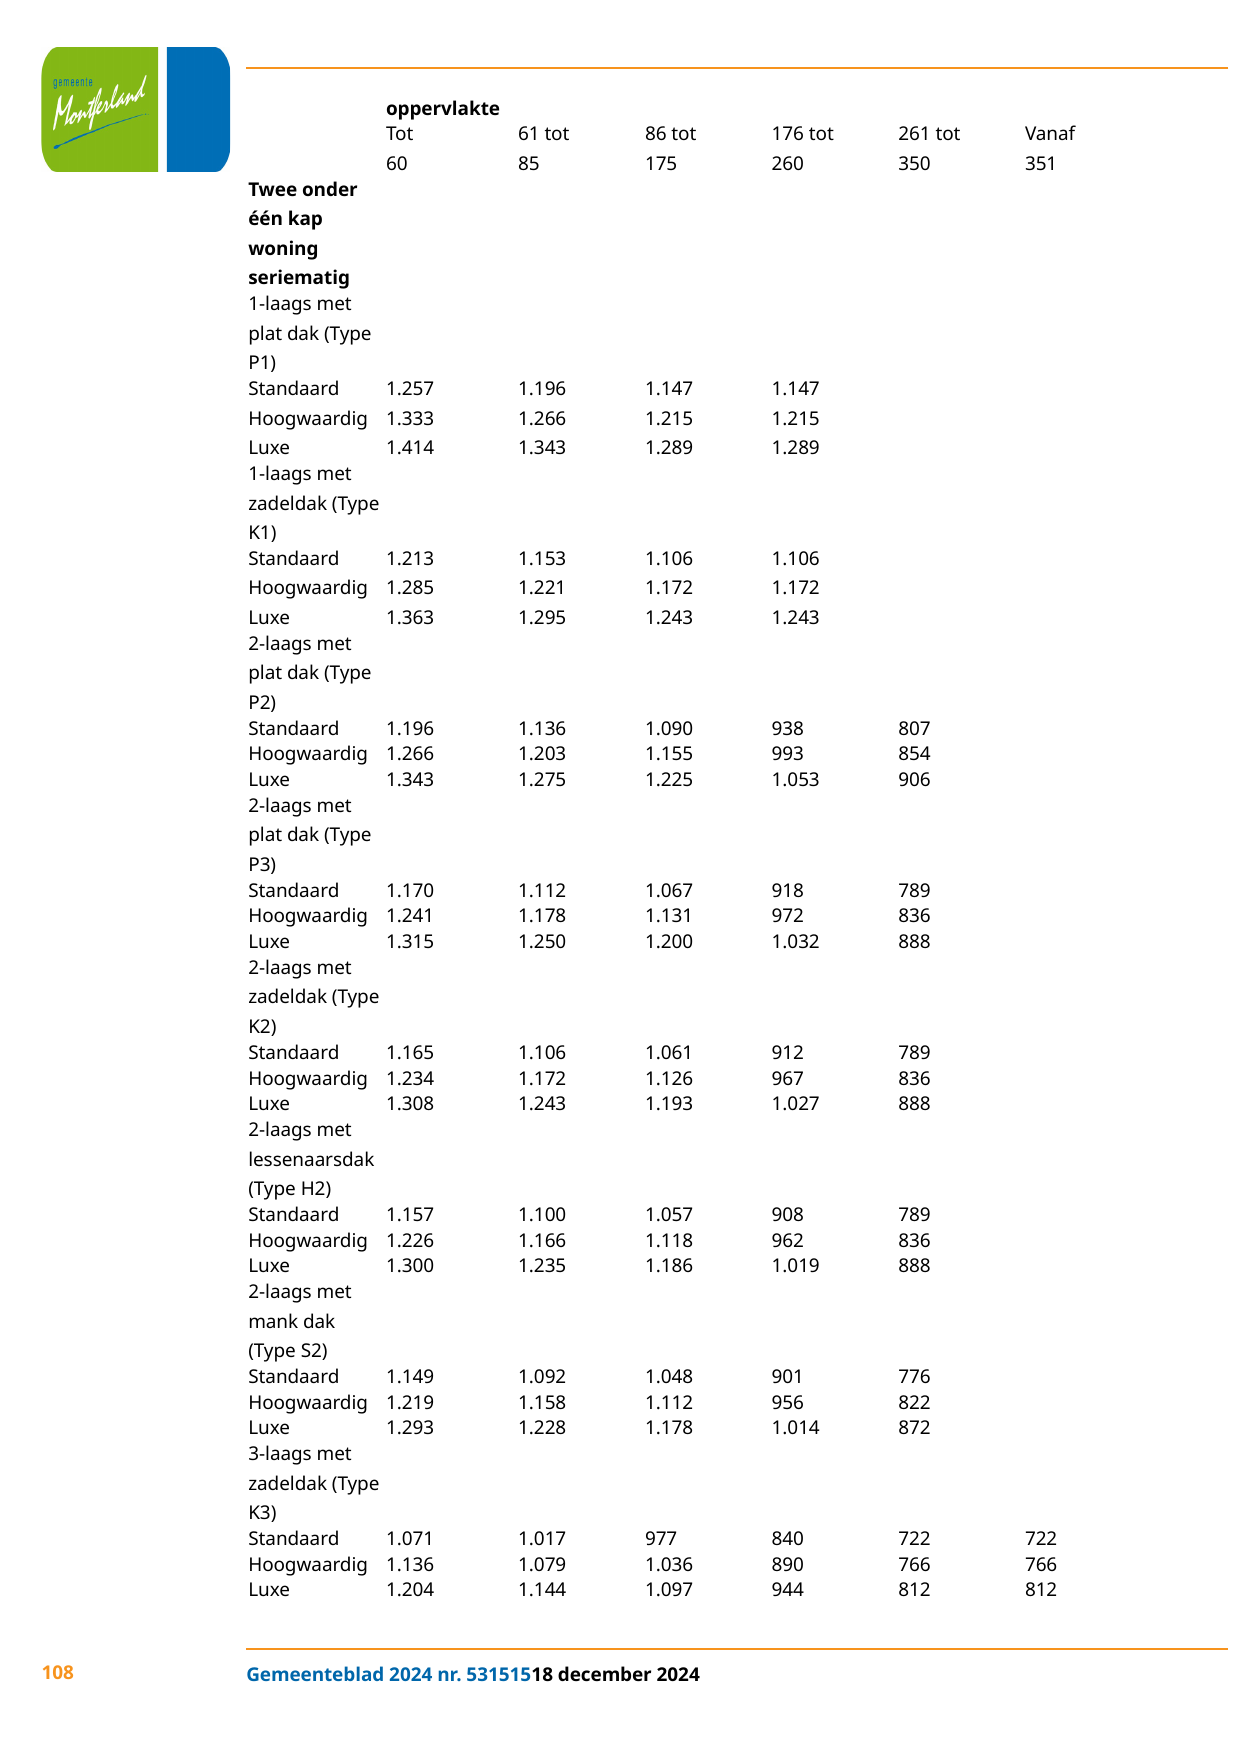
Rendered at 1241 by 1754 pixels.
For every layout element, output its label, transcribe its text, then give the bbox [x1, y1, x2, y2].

table_cell 3-laags met zadeldak (Type K3) [248, 1440, 386, 1525]
table_cell [518, 460, 645, 545]
table_cell [518, 792, 645, 877]
table_cell [1025, 375, 1152, 460]
table_cell 962 [771, 1227, 898, 1252]
table_cell Luxe [248, 1253, 386, 1278]
table_cell [518, 1116, 645, 1201]
table_cell Standaard Hoogwaardig Luxe [248, 545, 386, 630]
table_cell 807 [898, 715, 1025, 741]
table_cell 1.241 [386, 903, 518, 928]
picture [41, 47, 231, 172]
table_cell 86 tot 175 [645, 121, 771, 176]
table_cell [386, 630, 518, 715]
table_cell 1.067 [645, 877, 771, 903]
table_cell 1-laags met plat dak (Type P1) [248, 290, 386, 375]
table_cell Hoogwaardig [248, 1389, 386, 1414]
table_cell 1.112 [645, 1389, 771, 1414]
table_cell 1.170 [386, 877, 518, 903]
table_cell 1.196 [386, 715, 518, 741]
table_cell 1.155 [645, 741, 771, 766]
table_cell [771, 954, 898, 1039]
table_cell 1.186 [645, 1253, 771, 1278]
table_cell 836 [898, 903, 1025, 928]
table_cell [771, 630, 898, 715]
table_cell 261 tot 350 [898, 121, 1025, 176]
table_cell Standaard [248, 715, 386, 741]
table_cell [1025, 545, 1152, 630]
table_cell 1.172 [518, 1065, 645, 1090]
table_cell 912 [771, 1039, 898, 1065]
table_cell 2-laags met zadeldak (Type K2) [248, 954, 386, 1039]
table_cell [386, 460, 518, 545]
table_cell [645, 1116, 771, 1201]
table_cell [645, 460, 771, 545]
table_cell Standaard [248, 1525, 386, 1551]
table_cell 1.090 [645, 715, 771, 741]
table_cell 1-laags met zadeldak (Type K1) [248, 460, 386, 545]
table_cell [1025, 1039, 1152, 1065]
table_cell 1.036 [645, 1551, 771, 1577]
table_cell [898, 954, 1025, 1039]
table_cell [518, 290, 645, 375]
table_cell 766 [898, 1551, 1025, 1577]
table_cell 1.118 [645, 1227, 771, 1252]
table_cell 1.106 1.172 1.243 [771, 545, 898, 630]
table_cell Vanaf 351 [1025, 121, 1152, 176]
table_cell 1.019 [771, 1253, 898, 1278]
table_cell [645, 954, 771, 1039]
table_cell 944 [771, 1577, 898, 1602]
table_cell Luxe [248, 1577, 386, 1602]
table_cell [1025, 1363, 1152, 1389]
table_cell [898, 375, 1025, 460]
table_cell [1025, 1090, 1152, 1116]
table_cell 836 [898, 1065, 1025, 1090]
table_cell 1.149 [386, 1363, 518, 1389]
table_cell 61 tot 85 [518, 121, 645, 176]
table_cell Twee onder één kap woning seriematig [248, 176, 386, 290]
table_cell [771, 1278, 898, 1363]
table_cell 1.308 [386, 1090, 518, 1116]
table_cell [386, 792, 518, 877]
table_cell [898, 630, 1025, 715]
table_cell [771, 460, 898, 545]
table_cell Hoogwaardig [248, 1227, 386, 1252]
table_cell [1025, 1065, 1152, 1090]
table_cell 938 [771, 715, 898, 741]
table_cell 1.275 [518, 766, 645, 792]
table_cell 901 [771, 1363, 898, 1389]
table_cell 1.193 [645, 1090, 771, 1116]
table_cell 836 [898, 1227, 1025, 1252]
table_cell 890 [771, 1551, 898, 1577]
table_cell [645, 176, 771, 290]
table_cell 2-laags met plat dak (Type P3) [248, 792, 386, 877]
table_cell 956 [771, 1389, 898, 1414]
table_cell 1.027 [771, 1090, 898, 1116]
table_cell 1.100 [518, 1201, 645, 1227]
table_header oppervlakte [386, 95, 518, 121]
table_cell [386, 1440, 518, 1525]
table_cell 1.203 [518, 741, 645, 766]
table_cell 2-laags met plat dak (Type P2) [248, 630, 386, 715]
table_cell 1.178 [518, 903, 645, 928]
table_cell 1.157 [386, 1201, 518, 1227]
table_cell 1.343 [386, 766, 518, 792]
table_cell [771, 792, 898, 877]
table_cell 1.106 1.172 1.243 [645, 545, 771, 630]
table_cell [1025, 954, 1152, 1039]
table_cell 1.196 1.266 1.343 [518, 375, 645, 460]
table_cell 812 [898, 1577, 1025, 1602]
table_cell 1.106 [518, 1039, 645, 1065]
table_cell Hoogwaardig [248, 1065, 386, 1090]
table_cell [771, 1440, 898, 1525]
table_cell 1.112 [518, 877, 645, 903]
table_cell [1025, 903, 1152, 928]
table_cell 1.079 [518, 1551, 645, 1577]
table_cell 1.226 [386, 1227, 518, 1252]
table_cell 1.228 [518, 1415, 645, 1440]
table_cell Hoogwaardig [248, 903, 386, 928]
table_cell 872 [898, 1415, 1025, 1440]
table_cell 1.147 1.215 1.289 [645, 375, 771, 460]
table_cell Hoogwaardig [248, 741, 386, 766]
table_cell [1025, 1253, 1152, 1278]
table_cell 993 [771, 741, 898, 766]
table_cell [1025, 792, 1152, 877]
table_cell 1.097 [645, 1577, 771, 1602]
table_cell [898, 1116, 1025, 1201]
table_cell [898, 290, 1025, 375]
table_cell [1025, 1227, 1152, 1252]
table_cell [248, 121, 386, 176]
table_cell 1.225 [645, 766, 771, 792]
table_cell 1.126 [645, 1065, 771, 1090]
table_cell [771, 290, 898, 375]
table_cell 977 [645, 1525, 771, 1551]
table_cell 1.136 [386, 1551, 518, 1577]
table_cell 1.158 [518, 1389, 645, 1414]
table_cell 1.315 [386, 928, 518, 954]
table_cell Luxe [248, 1090, 386, 1116]
table_cell Tot 60 [386, 121, 518, 176]
table_cell 812 [1025, 1577, 1152, 1602]
table_cell 1.017 [518, 1525, 645, 1551]
table_cell 176 tot 260 [771, 121, 898, 176]
table_cell Standaard [248, 877, 386, 903]
table_cell [771, 1116, 898, 1201]
table_cell [1025, 1389, 1152, 1414]
table_cell [1025, 630, 1152, 715]
table_cell 1.071 [386, 1525, 518, 1551]
table_cell 1.061 [645, 1039, 771, 1065]
table_cell 1.147 1.215 1.289 [771, 375, 898, 460]
table_cell 1.204 [386, 1577, 518, 1602]
table_cell 2-laags met lessenaarsdak (Type H2) [248, 1116, 386, 1201]
table_cell 888 [898, 1253, 1025, 1278]
table_cell 766 [1025, 1551, 1152, 1577]
table_cell Standaard [248, 1039, 386, 1065]
table_cell 1.219 [386, 1389, 518, 1414]
table_cell 906 [898, 766, 1025, 792]
table_cell 722 [1025, 1525, 1152, 1551]
table_cell 776 [898, 1363, 1025, 1389]
table_cell [518, 954, 645, 1039]
table_cell 1.032 [771, 928, 898, 954]
table_cell 822 [898, 1389, 1025, 1414]
table_cell [1025, 1278, 1152, 1363]
table_cell [386, 290, 518, 375]
table_cell 888 [898, 928, 1025, 954]
table_cell [1025, 741, 1152, 766]
table_cell [386, 954, 518, 1039]
table_cell [1025, 1415, 1152, 1440]
table_cell 2-laags met mank dak (Type S2) [248, 1278, 386, 1363]
table_cell 1.234 [386, 1065, 518, 1090]
table_cell [386, 1278, 518, 1363]
table_cell 1.057 [645, 1201, 771, 1227]
table_cell [898, 460, 1025, 545]
table_cell 1.092 [518, 1363, 645, 1389]
table_cell [645, 792, 771, 877]
table_cell 722 [898, 1525, 1025, 1551]
table_cell [1025, 877, 1152, 903]
table_cell 1.131 [645, 903, 771, 928]
table_cell 1.293 [386, 1415, 518, 1440]
table_cell [771, 176, 898, 290]
table_cell Luxe [248, 1415, 386, 1440]
table_cell 918 [771, 877, 898, 903]
table_cell 789 [898, 877, 1025, 903]
table_cell [898, 176, 1025, 290]
table_cell [518, 1440, 645, 1525]
table_cell [1025, 1201, 1152, 1227]
table_cell 1.235 [518, 1253, 645, 1278]
table_cell 1.166 [518, 1227, 645, 1252]
table_cell 1.213 1.285 1.363 [386, 545, 518, 630]
table_cell 1.257 1.333 1.414 [386, 375, 518, 460]
table_cell 1.014 [771, 1415, 898, 1440]
table_cell [386, 176, 518, 290]
table_cell Luxe [248, 766, 386, 792]
table_header [248, 95, 386, 121]
table_cell 840 [771, 1525, 898, 1551]
table_cell [645, 290, 771, 375]
table_cell 967 [771, 1065, 898, 1090]
table_cell [1025, 766, 1152, 792]
table_cell 789 [898, 1039, 1025, 1065]
table_cell 854 [898, 741, 1025, 766]
table_cell Standaard Hoogwaardig Luxe [248, 375, 386, 460]
table_cell [1025, 1440, 1152, 1525]
table_cell [1025, 1116, 1152, 1201]
table_cell [898, 545, 1025, 630]
table_cell [1025, 460, 1152, 545]
table_cell 1.178 [645, 1415, 771, 1440]
table_cell [1025, 176, 1152, 290]
table_cell 908 [771, 1201, 898, 1227]
table_cell 1.053 [771, 766, 898, 792]
table_cell [518, 176, 645, 290]
table_cell [898, 792, 1025, 877]
table_cell [898, 1440, 1025, 1525]
table_cell Luxe [248, 928, 386, 954]
table_cell [645, 1440, 771, 1525]
table_cell 789 [898, 1201, 1025, 1227]
table_cell 972 [771, 903, 898, 928]
table_cell [645, 630, 771, 715]
table_cell 1.200 [645, 928, 771, 954]
table_cell [1025, 715, 1152, 741]
table_cell 1.153 1.221 1.295 [518, 545, 645, 630]
table_cell [518, 630, 645, 715]
table_cell 1.144 [518, 1577, 645, 1602]
table_cell 1.136 [518, 715, 645, 741]
table_cell 1.300 [386, 1253, 518, 1278]
table_cell Standaard [248, 1201, 386, 1227]
table_cell [518, 1278, 645, 1363]
table_cell 1.165 [386, 1039, 518, 1065]
table_cell 1.266 [386, 741, 518, 766]
table_cell [1025, 290, 1152, 375]
table_cell [1025, 928, 1152, 954]
table_cell 888 [898, 1090, 1025, 1116]
table_cell 1.048 [645, 1363, 771, 1389]
table_cell 1.243 [518, 1090, 645, 1116]
table_cell [898, 1278, 1025, 1363]
table_cell Hoogwaardig [248, 1551, 386, 1577]
table_cell 1.250 [518, 928, 645, 954]
table_cell Standaard [248, 1363, 386, 1389]
table_cell [386, 1116, 518, 1201]
table_cell [645, 1278, 771, 1363]
